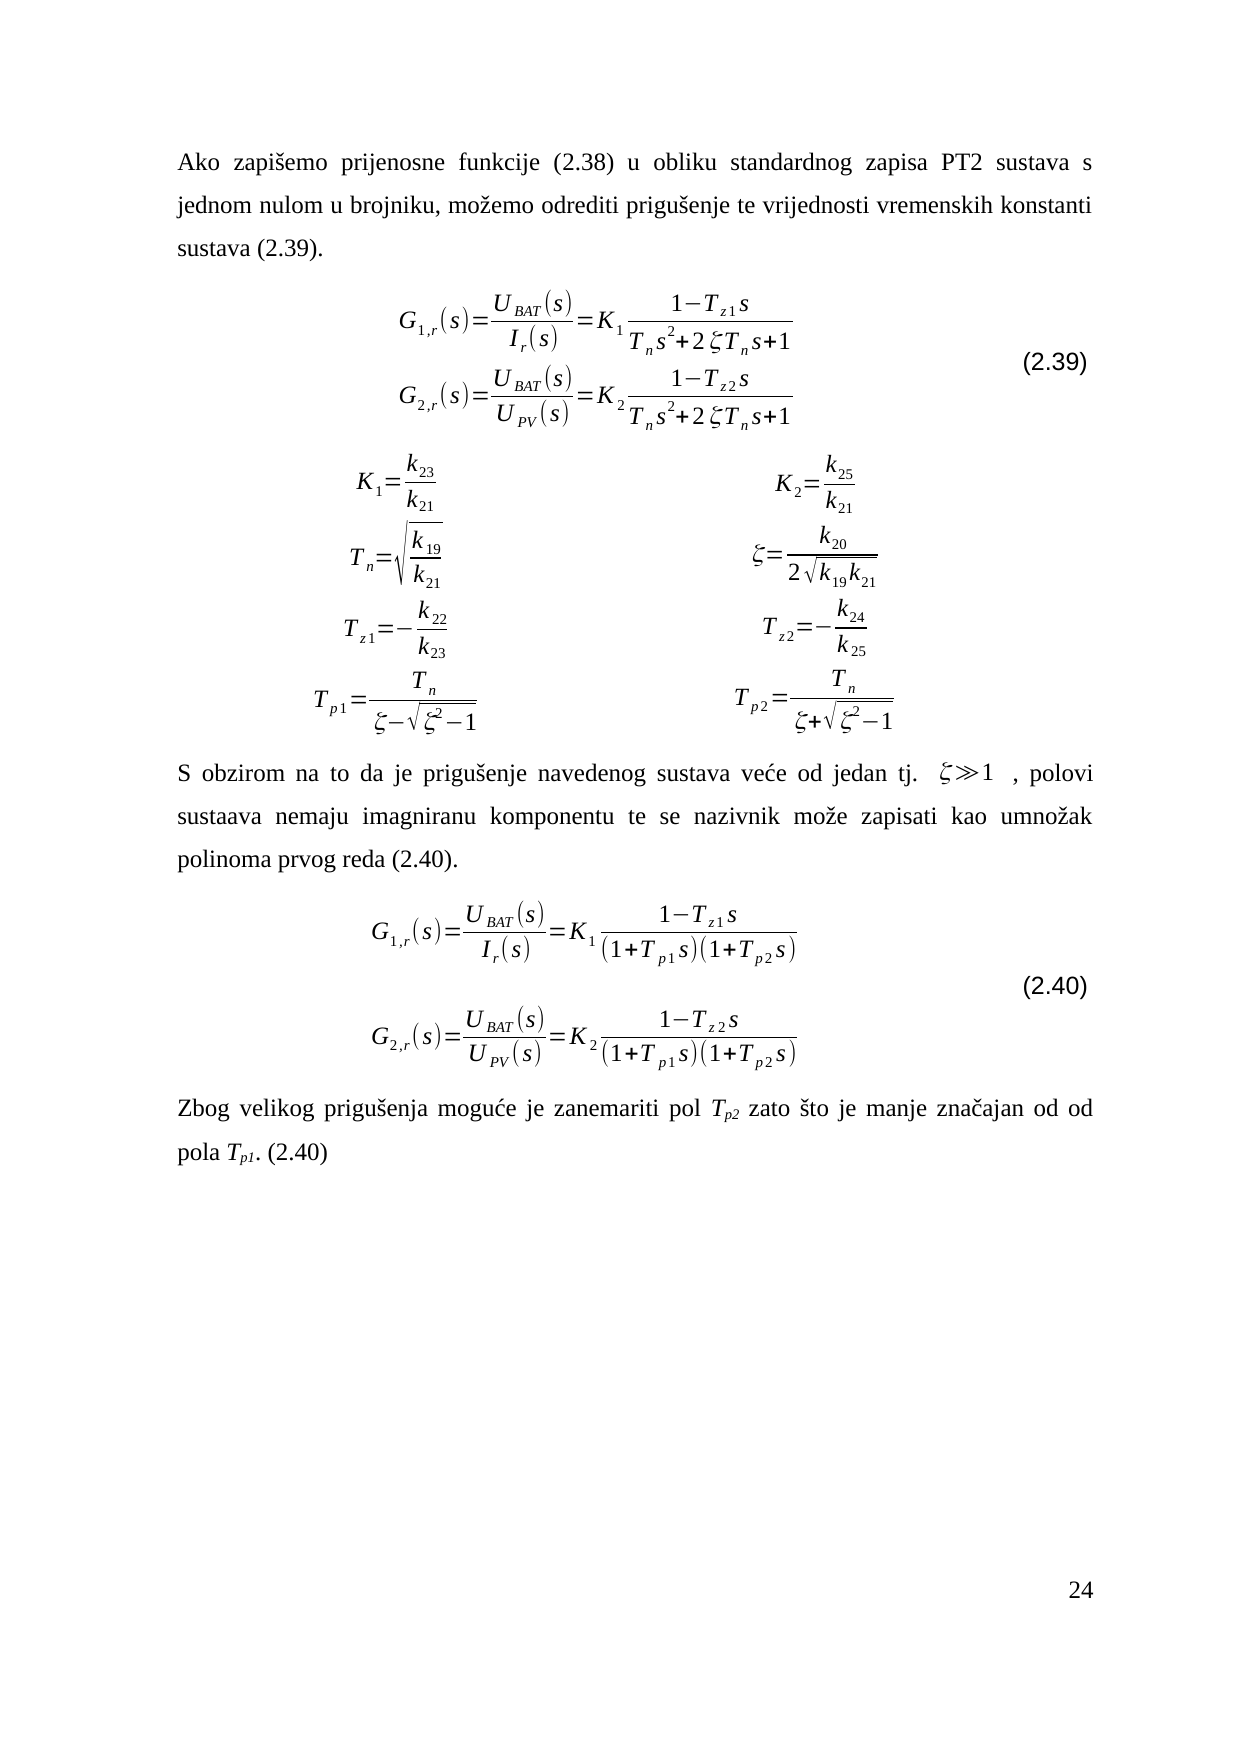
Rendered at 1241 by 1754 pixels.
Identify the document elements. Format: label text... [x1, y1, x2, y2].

table_header (2.39) [1015, 283, 1093, 443]
table_cell [1015, 444, 1093, 746]
table_header [177, 893, 991, 1081]
table_cell [177, 444, 614, 746]
text Zbog velikog prigušenja moguće je zanemariti pol Tp2 zato što je manje značajan od od pola Tp1. (2.40) [177, 1093, 1093, 1165]
text Ako zapišemo prijenosne funkcije (2.38) u obliku standardnog zapisa PT2 sustava s jednom nulom u brojniku, možemo odrediti prigušenje te vrijednosti vremenskih konstanti sustava (2.39). [177, 147, 1093, 262]
text S obzirom na to da je prigušenje navedenog sustava veće od jedan tj., polovi sustaava nemaju imagniranu komponentu te se nazivnik može zapisati kao umnožak polinoma prvog reda (2.40). [177, 758, 1093, 873]
table_header (2.40) [991, 893, 1093, 1081]
table_cell [615, 444, 1015, 746]
table_header [177, 283, 1015, 443]
